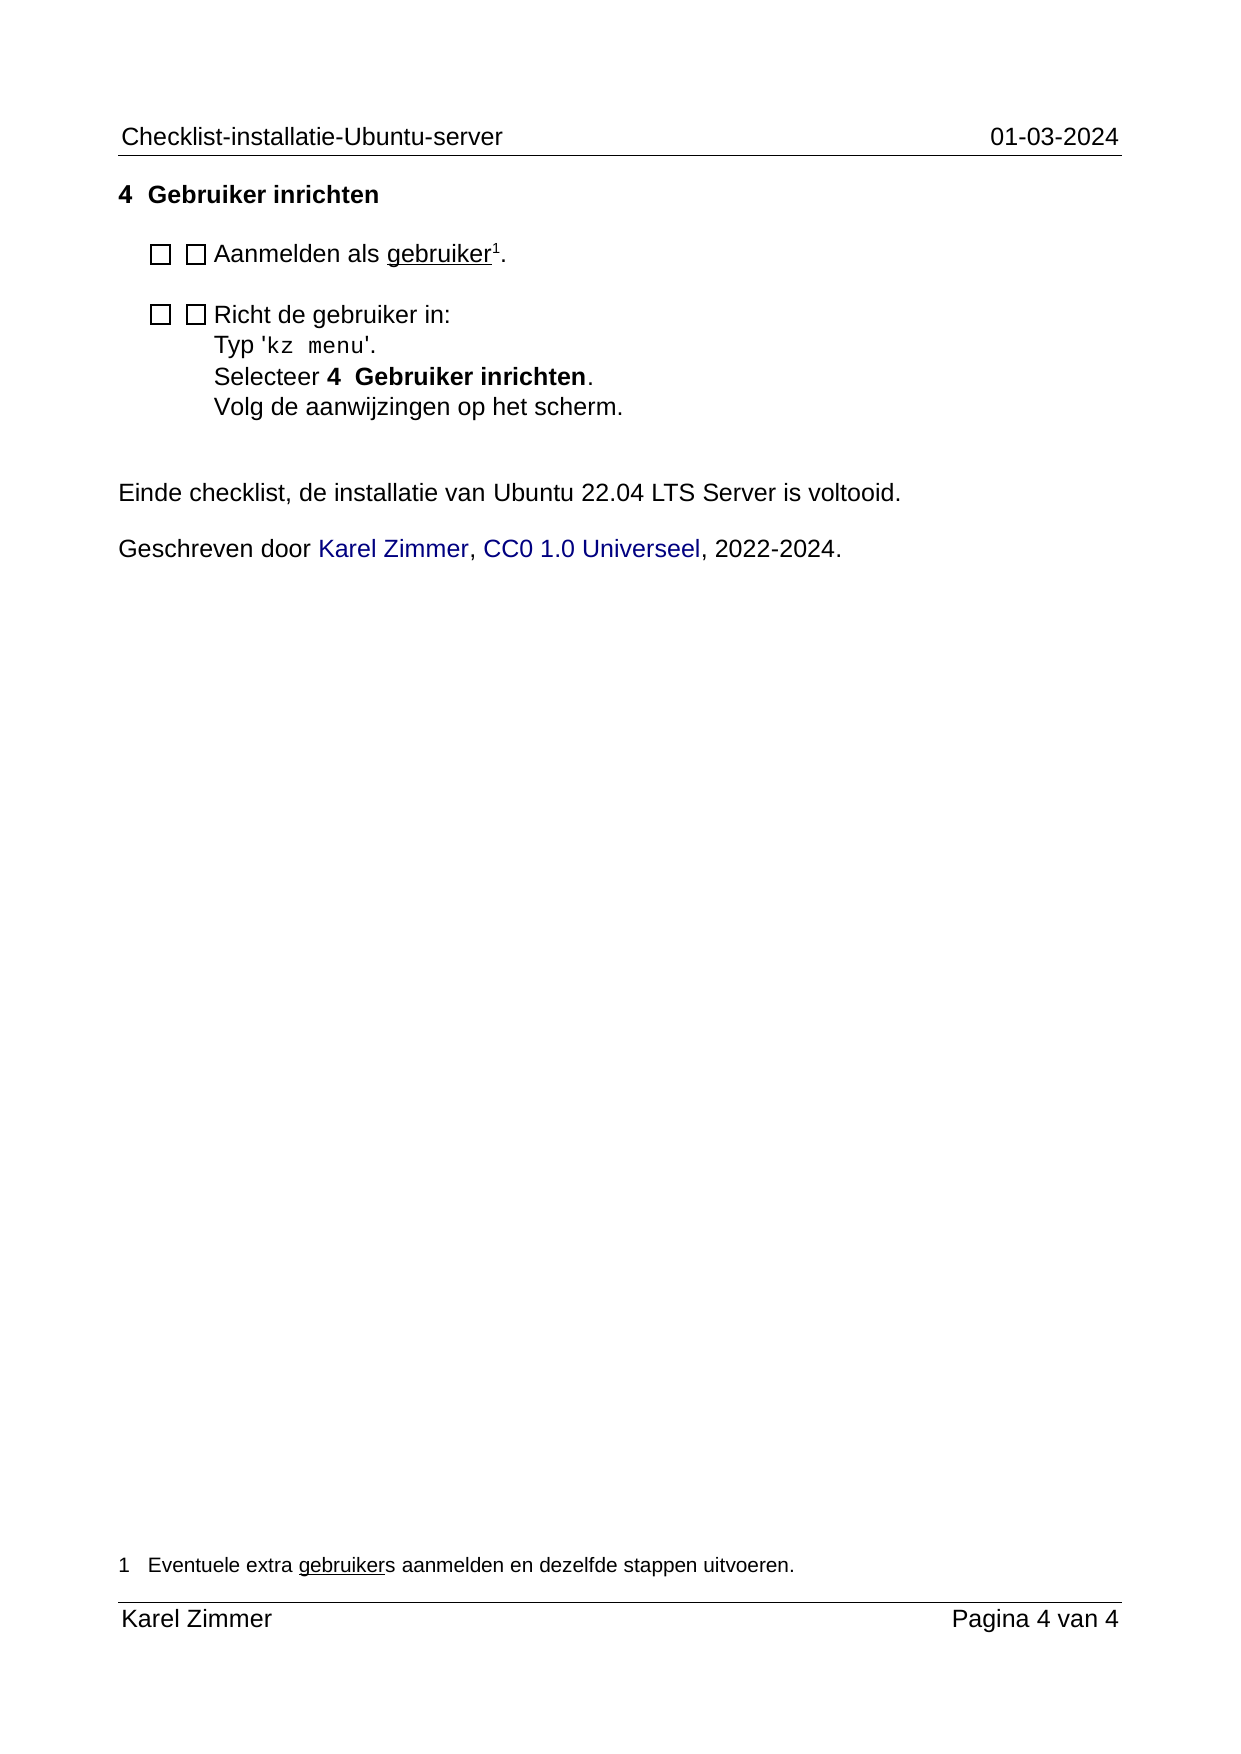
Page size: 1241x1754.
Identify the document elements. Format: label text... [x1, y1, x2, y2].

table_cell [142, 362, 177, 392]
table_cell Richt de gebruiker in: [213, 300, 1122, 330]
table_cell [142, 269, 177, 300]
table_cell [142, 300, 177, 330]
table_cell [142, 330, 177, 362]
table_cell [118, 362, 142, 392]
table_cell [177, 300, 213, 330]
table_cell [142, 392, 177, 422]
table_cell [177, 330, 213, 362]
table_cell [118, 392, 142, 422]
table_cell [177, 392, 213, 422]
table_cell [177, 269, 213, 300]
table_cell [177, 362, 213, 392]
table_cell Selecteer 4 Gebruiker inrichten. [213, 362, 1122, 392]
table_header Aanmelden als gebruiker. [213, 239, 1122, 269]
table_cell Typ 'kz menu'. [213, 330, 1122, 362]
table_header [142, 239, 177, 269]
table_cell [213, 269, 1122, 300]
table_cell Volg de aanwijzingen op het scherm. [213, 392, 1122, 422]
table_cell [118, 300, 142, 330]
table_header [177, 239, 213, 269]
table_cell [118, 330, 142, 362]
table_header [118, 239, 142, 269]
list Gebruiker inrichten [118, 177, 1122, 211]
text Einde checklist, de installatie van Ubuntu 22.04 LTS Server is voltooid. [118, 478, 1122, 507]
table_cell [118, 269, 142, 300]
text Geschreven door Karel Zimmer, CC0 1.0 Universeel, 2022-2024. [118, 534, 1122, 563]
